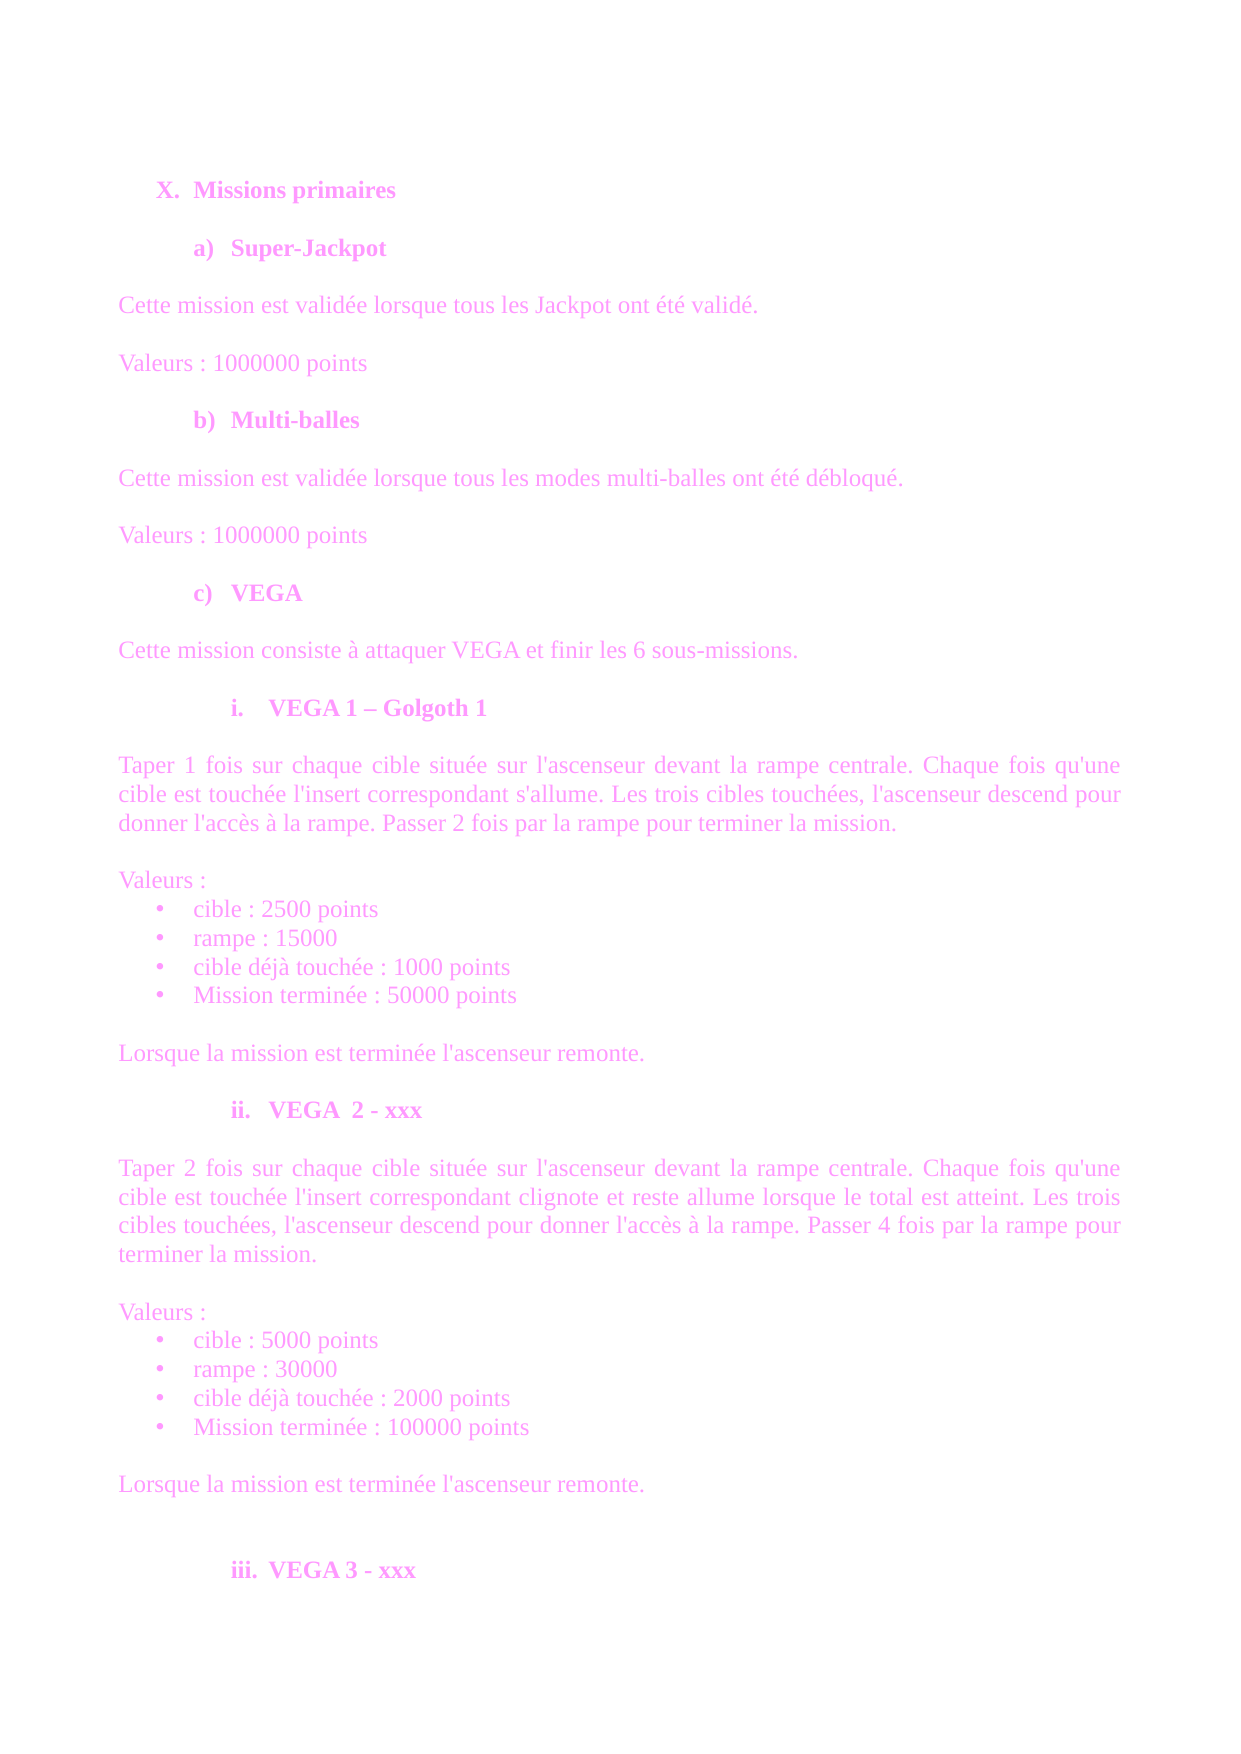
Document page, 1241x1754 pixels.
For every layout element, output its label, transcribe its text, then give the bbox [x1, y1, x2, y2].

text Valeurs : 1000000 points [118, 521, 1122, 549]
list VEGA 3 - xxx [231, 1556, 1122, 1584]
text Cette mission est validée lorsque tous les Jackpot ont été validé. [118, 291, 1122, 319]
list cible déjà touchée : 1000 points [156, 952, 1122, 981]
text Valeurs : [118, 1297, 1122, 1326]
list VEGA 2 - xxx [231, 1096, 1122, 1124]
text Lorsque la mission est terminée l'ascenseur remonte. [118, 1469, 1122, 1498]
list Missions primaires [156, 176, 1122, 204]
text Valeurs : 1000000 points [118, 348, 1122, 377]
list Super-Jackpot [193, 233, 1122, 262]
text Taper 1 fois sur chaque cible située sur l'ascenseur devant la rampe centrale. Chaque fois qu'une cible est touchée l'insert correspondant s'allume. Les trois cibles touchées, l'ascenseur descend pour donner l'accès à la rampe. Passer 2 fois par la rampe pour terminer la mission. [118, 751, 1122, 837]
text Cette mission est validée lorsque tous les modes multi-balles ont été débloqué. [118, 463, 1122, 492]
list Multi-balles [193, 406, 1122, 434]
list VEGA [193, 578, 1122, 607]
text Cette mission consiste à attaquer VEGA et finir les 6 sous-missions. [118, 636, 1122, 664]
text Taper 2 fois sur chaque cible située sur l'ascenseur devant la rampe centrale. Chaque fois qu'une cible est touchée l'insert correspondant clignote et reste allume lorsque le total est atteint. Les trois cibles touchées, l'ascenseur descend pour donner l'accès à la rampe. Passer 4 fois par la rampe pour terminer la mission. [118, 1153, 1122, 1268]
list cible : 2500 points [156, 894, 1122, 923]
list Mission terminée : 100000 points [156, 1412, 1122, 1441]
text Lorsque la mission est terminée l'ascenseur remonte. [118, 1038, 1122, 1067]
text Valeurs : [118, 866, 1122, 894]
list cible : 5000 points [156, 1326, 1122, 1354]
list rampe : 30000 [156, 1354, 1122, 1383]
list cible déjà touchée : 2000 points [156, 1383, 1122, 1412]
list VEGA 1 – Golgoth 1 [231, 693, 1122, 722]
list Mission terminée : 50000 points [156, 981, 1122, 1009]
list rampe : 15000 [156, 923, 1122, 952]
